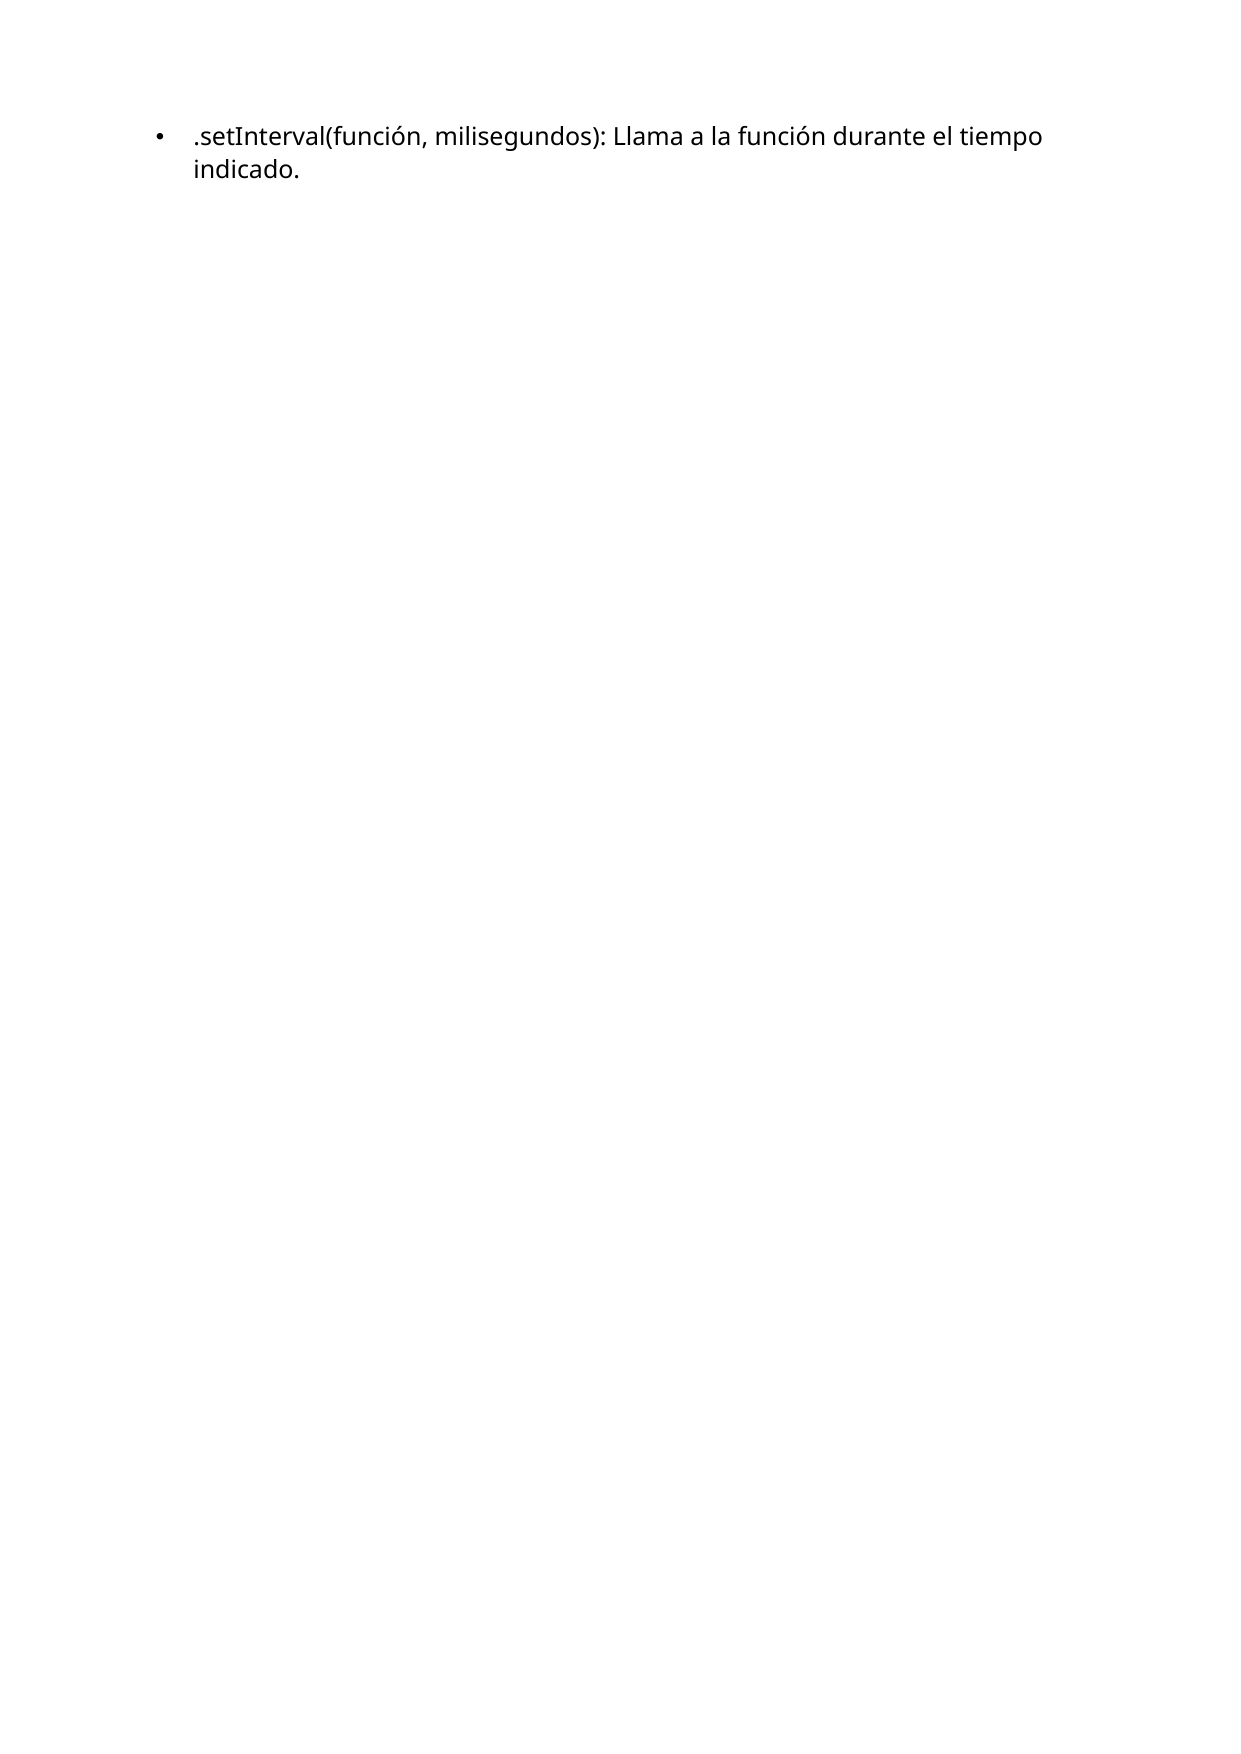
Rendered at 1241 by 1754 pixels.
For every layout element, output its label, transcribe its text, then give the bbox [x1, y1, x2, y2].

list .setInterval(función, milisegundos): Llama a la función durante el tiempo indicado. [156, 118, 1122, 186]
